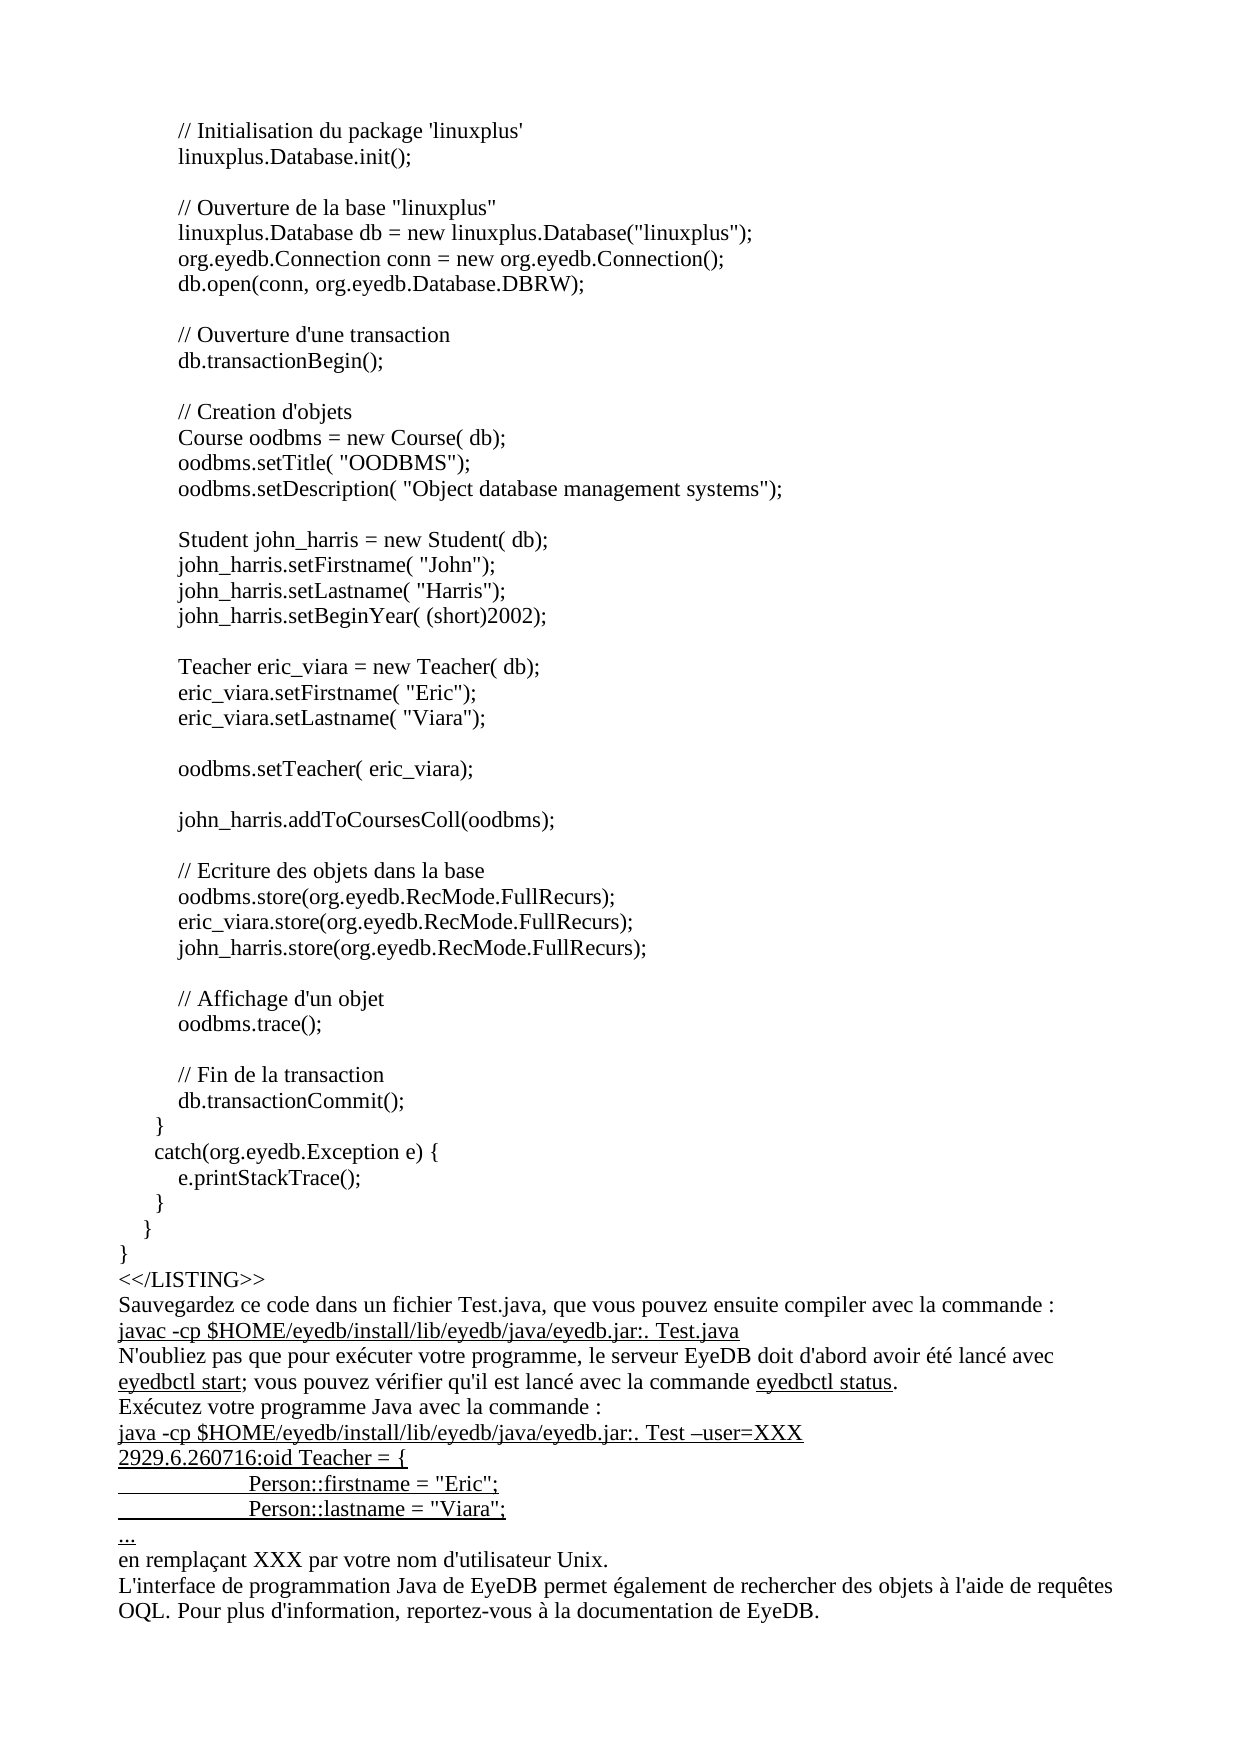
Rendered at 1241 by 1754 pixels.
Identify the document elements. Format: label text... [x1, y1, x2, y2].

text oodbms.setDescription( "Object database management systems"); [118, 475, 1122, 501]
text john_harris.setBeginYear( (short)2002); [118, 603, 1122, 628]
text catch(org.eyedb.Exception e) { [118, 1139, 1122, 1164]
text en remplaçant XXX par votre nom d'utilisateur Unix. [118, 1547, 1122, 1573]
text linuxplus.Database db = new linuxplus.Database("linuxplus"); [118, 220, 1122, 246]
text db.open(conn, org.eyedb.Database.DBRW); [118, 271, 1122, 297]
text } [118, 1241, 1122, 1267]
text oodbms.setTeacher( eric_viara); [118, 756, 1122, 782]
text 2929.6.260716:oid Teacher = { [118, 1445, 1122, 1471]
text db.transactionCommit(); [118, 1088, 1122, 1113]
text ... [118, 1522, 1122, 1547]
text linuxplus.Database.init(); [118, 144, 1122, 169]
text Sauvegardez ce code dans un fichier Test.java, que vous pouvez ensuite compiler avec la commande : [118, 1292, 1122, 1318]
text Exécutez votre programme Java avec la commande : [118, 1394, 1122, 1420]
text // Initialisation du package 'linuxplus' [118, 118, 1122, 144]
text eric_viara.setFirstname( "Eric"); [118, 679, 1122, 705]
text john_harris.setFirstname( "John"); [118, 552, 1122, 577]
text e.printStackTrace(); [118, 1164, 1122, 1190]
text javac -cp $HOME/eyedb/install/lib/eyedb/java/eyedb.jar:. Test.java [118, 1318, 1122, 1343]
text java -cp $HOME/eyedb/install/lib/eyedb/java/eyedb.jar:. Test –user=XXX [118, 1420, 1122, 1445]
text john_harris.setLastname( "Harris"); [118, 577, 1122, 603]
text // Fin de la transaction [118, 1062, 1122, 1088]
text } [118, 1113, 1122, 1139]
text john_harris.addToCoursesColl(oodbms); [118, 807, 1122, 833]
text john_harris.store(org.eyedb.RecMode.FullRecurs); [118, 935, 1122, 960]
text N'oubliez pas que pour exécuter votre programme, le serveur EyeDB doit d'abord avoir été lancé avec eyedbctl start; vous pouvez vérifier qu'il est lancé avec la commande eyedbctl status. [118, 1343, 1122, 1394]
text Person::firstname = "Eric"; [118, 1471, 1122, 1496]
text Person::lastname = "Viara"; [118, 1496, 1122, 1522]
text Course oodbms = new Course( db); [118, 424, 1122, 450]
text db.transactionBegin(); [118, 348, 1122, 373]
text eric_viara.store(org.eyedb.RecMode.FullRecurs); [118, 909, 1122, 935]
text // Ecriture des objets dans la base [118, 858, 1122, 884]
text oodbms.store(org.eyedb.RecMode.FullRecurs); [118, 884, 1122, 909]
text } [118, 1216, 1122, 1241]
text <</LISTING>> [118, 1267, 1122, 1292]
text Student john_harris = new Student( db); [118, 526, 1122, 552]
text oodbms.setTitle( "OODBMS"); [118, 450, 1122, 475]
text L'interface de programmation Java de EyeDB permet également de rechercher des objets à l'aide de requêtes OQL. Pour plus d'information, reportez-vous à la documentation de EyeDB. [118, 1573, 1122, 1624]
text // Affichage d'un objet [118, 986, 1122, 1011]
text oodbms.trace(); [118, 1011, 1122, 1037]
text // Ouverture d'une transaction [118, 322, 1122, 348]
text // Creation d'objets [118, 399, 1122, 424]
text } [118, 1190, 1122, 1216]
text // Ouverture de la base "linuxplus" [118, 195, 1122, 220]
text org.eyedb.Connection conn = new org.eyedb.Connection(); [118, 246, 1122, 271]
text Teacher eric_viara = new Teacher( db); [118, 654, 1122, 679]
text eric_viara.setLastname( "Viara"); [118, 705, 1122, 731]
